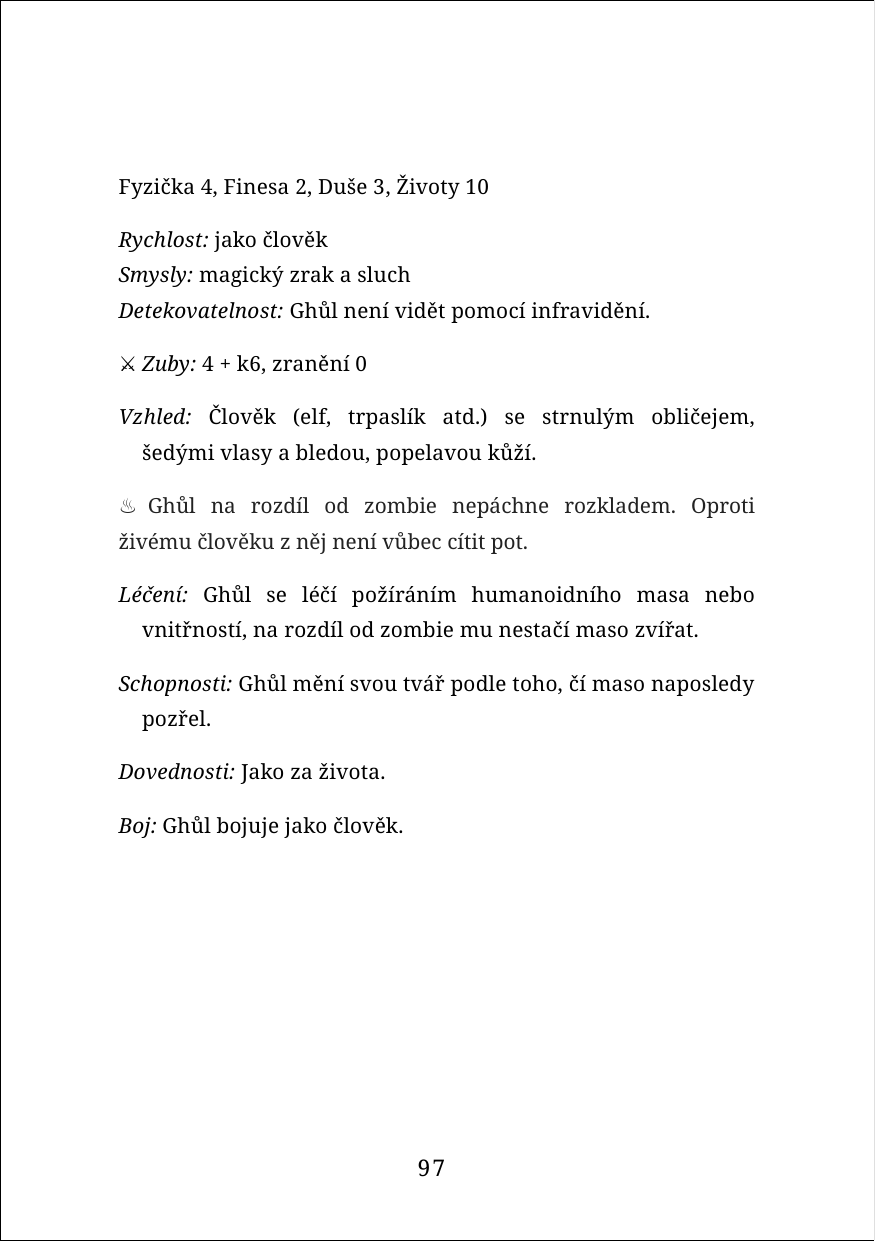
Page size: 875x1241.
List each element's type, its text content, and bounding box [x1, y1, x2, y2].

text Dovednosti: Jako za života. [118, 757, 756, 786]
text Boj: Ghůl bojuje jako člověk. [118, 811, 756, 839]
text Vzhled: Člověk (elf, trpaslík atd.) se strnulým obličejem, šedými vlasy a bledou, popelavou kůží. [118, 402, 756, 466]
text Schopnosti: Ghůl mění svou tvář podle toho, čí maso naposledy pozřel. [118, 669, 756, 733]
text Léčení: Ghůl se léčí požíráním humanoidního masa nebo vnitřností, na rozdíl od zombie mu nestačí maso zvířat. [118, 580, 756, 644]
text ♨ Ghůl na rozdíl od zombie nepáchne rozkladem. Oproti živému člověku z něj není vůbec cítit pot. [118, 491, 756, 555]
text Fyzička 4, Finesa 2, Duše 3, Životy 10 [118, 172, 756, 200]
text ⚔ Zuby: 4 + k6, zranění 0 [118, 349, 756, 378]
text Detekovatelnost: Ghůl není vidět pomocí infravidění. [118, 296, 756, 324]
text Rychlost: jako člověk [118, 225, 756, 253]
text Smysly: magický zrak a sluch [118, 261, 756, 289]
